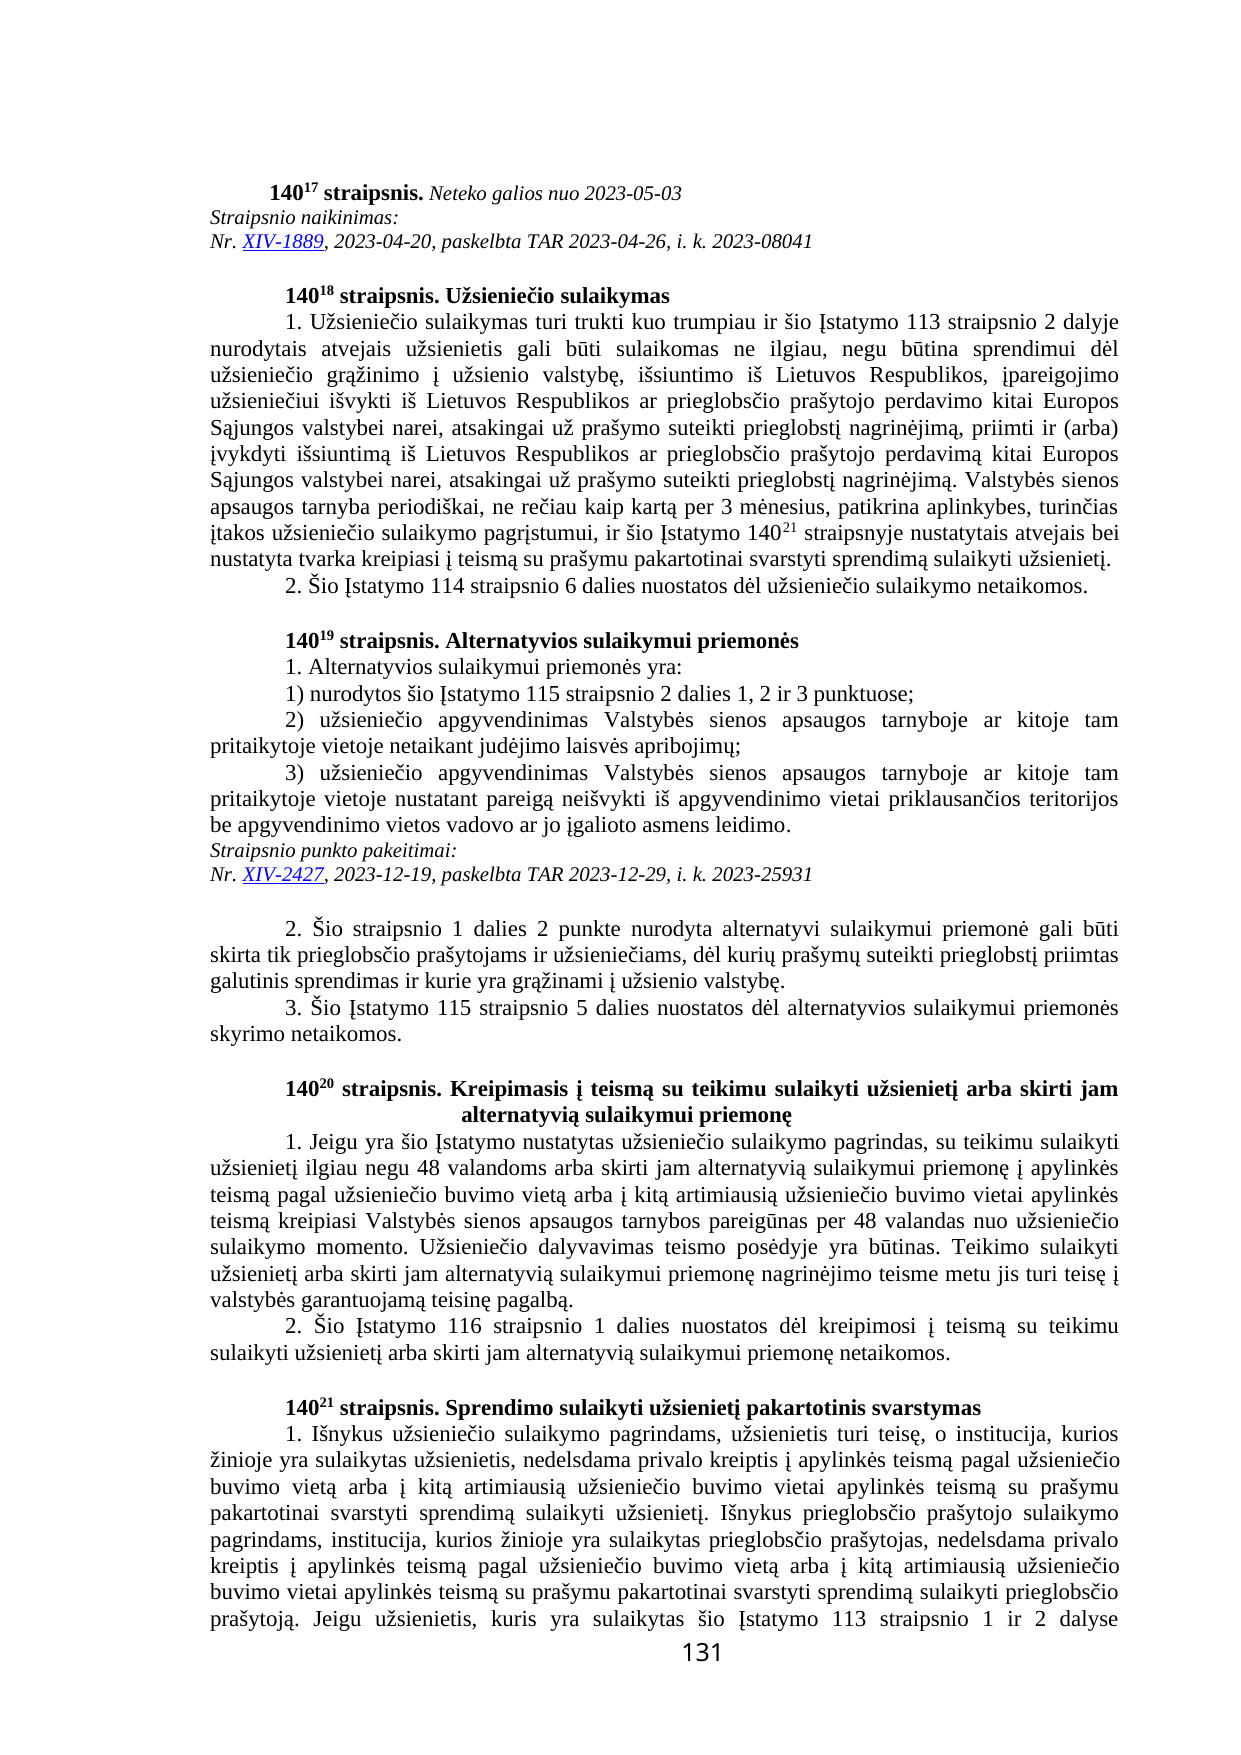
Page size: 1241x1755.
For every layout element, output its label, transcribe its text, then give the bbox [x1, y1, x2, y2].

text Straipsnio punkto pakeitimai: [210, 838, 1120, 862]
text Nr. XIV-2427, 2023-12-19, paskelbta TAR 2023-12-29, i. k. 2023-25931 [210, 862, 1120, 886]
text Nr. XIV-1889, 2023-04-20, paskelbta TAR 2023-04-26, i. k. 2023-08041 [210, 229, 1120, 253]
text 1. Užsieniečio sulaikymas turi trukti kuo trumpiau ir šio Įstatymo 113 straipsnio 2 dalyje nurodytais atvejais užsienietis gali būti sulaikomas ne ilgiau, negu būtina sprendimui dėl užsieniečio grąžinimo į užsienio valstybę, išsiuntimo iš Lietuvos Respublikos, įpareigojimo užsieniečiui išvykti iš Lietuvos Respublikos ar prieglobsčio prašytojo perdavimo kitai Europos Sąjungos valstybei narei, atsakingai už prašymo suteikti prieglobstį nagrinėjimą, priimti ir (arba) įvykdyti išsiuntimą iš Lietuvos Respublikos ar prieglobsčio prašytojo perdavimą kitai Europos Sąjungos valstybei narei, atsakingai už prašymo suteikti prieglobstį nagrinėjimą. Valstybės sienos apsaugos tarnyba periodiškai, ne rečiau kaip kartą per 3 mėnesius, patikrina aplinkybes, turinčias įtakos užsieniečio sulaikymo pagrįstumui, ir šio Įstatymo 14021 straipsnyje nustatytais atvejais bei nustatyta tvarka kreipiasi į teismą su prašymu pakartotinai svarstyti sprendimą sulaikyti užsienietį. [210, 308, 1120, 572]
text Straipsnio naikinimas: [210, 205, 1120, 229]
text 1. Išnykus užsieniečio sulaikymo pagrindams, užsienietis turi teisę, o institucija, kurios žinioje yra sulaikytas užsienietis, nedelsdama privalo kreiptis į apylinkės teismą pagal užsieniečio buvimo vietą arba į kitą artimiausią užsieniečio buvimo vietai apylinkės teismą su prašymu pakartotinai svarstyti sprendimą sulaikyti užsienietį. Išnykus prieglobsčio prašytojo sulaikymo pagrindams, institucija, kurios žinioje yra sulaikytas prieglobsčio prašytojas, nedelsdama privalo kreiptis į apylinkės teismą pagal užsieniečio buvimo vietą arba į kitą artimiausią užsieniečio buvimo vietai apylinkės teismą su prašymu pakartotinai svarstyti sprendimą sulaikyti prieglobsčio prašytoją. Jeigu užsienietis, kuris yra sulaikytas šio Įstatymo 113 straipsnio 1 ir 2 dalyse [210, 1420, 1120, 1631]
text 14017 straipsnis. Neteko galios nuo 2023-05-03 [210, 179, 1120, 205]
text 14020 straipsnis. Kreipimasis į teismą su teikimu sulaikyti užsienietį arba skirti jam alternatyvią sulaikymui priemonę [285, 1075, 1120, 1128]
text 14019 straipsnis. Alternatyvios sulaikymui priemonės [210, 627, 1120, 653]
text 1) nurodytos šio Įstatymo 115 straipsnio 2 dalies 1, 2 ir 3 punktuose; [210, 680, 1120, 706]
text 2. Šio Įstatymo 116 straipsnio 1 dalies nuostatos dėl kreipimosi į teismą su teikimu sulaikyti užsienietį arba skirti jam alternatyvią sulaikymui priemonę netaikomos. [210, 1312, 1120, 1365]
text 2. Šio straipsnio 1 dalies 2 punkte nurodyta alternatyvi sulaikymui priemonė gali būti skirta tik prieglobsčio prašytojams ir užsieniečiams, dėl kurių prašymų suteikti prieglobstį priimtas galutinis sprendimas ir kurie yra grąžinami į užsienio valstybę. [210, 915, 1120, 994]
text 3. Šio Įstatymo 115 straipsnio 5 dalies nuostatos dėl alternatyvios sulaikymui priemonės skyrimo netaikomos. [210, 994, 1120, 1046]
text 3) užsieniečio apgyvendinimas Valstybės sienos apsaugos tarnyboje ar kitoje tam pritaikytoje vietoje nustatant pareigą neišvykti iš apgyvendinimo vietai priklausančios teritorijos be apgyvendinimo vietos vadovo ar jo įgalioto asmens leidimo. [210, 759, 1120, 838]
text 14021 straipsnis. Sprendimo sulaikyti užsienietį pakartotinis svarstymas [210, 1394, 1120, 1420]
text 2) užsieniečio apgyvendinimas Valstybės sienos apsaugos tarnyboje ar kitoje tam pritaikytoje vietoje netaikant judėjimo laisvės apribojimų; [210, 706, 1120, 759]
text 14018 straipsnis. Užsieniečio sulaikymas [210, 282, 1120, 308]
text 1. Alternatyvios sulaikymui priemonės yra: [210, 653, 1120, 680]
text 1. Jeigu yra šio Įstatymo nustatytas užsieniečio sulaikymo pagrindas, su teikimu sulaikyti užsienietį ilgiau negu 48 valandoms arba skirti jam alternatyvią sulaikymui priemonę į apylinkės teismą pagal užsieniečio buvimo vietą arba į kitą artimiausią užsieniečio buvimo vietai apylinkės teismą kreipiasi Valstybės sienos apsaugos tarnybos pareigūnas per 48 valandas nuo užsieniečio sulaikymo momento. Užsieniečio dalyvavimas teismo posėdyje yra būtinas. Teikimo sulaikyti užsienietį arba skirti jam alternatyvią sulaikymui priemonę nagrinėjimo teisme metu jis turi teisę į valstybės garantuojamą teisinę pagalbą. [210, 1128, 1120, 1312]
text 2. Šio Įstatymo 114 straipsnio 6 dalies nuostatos dėl užsieniečio sulaikymo netaikomos. [210, 572, 1120, 598]
